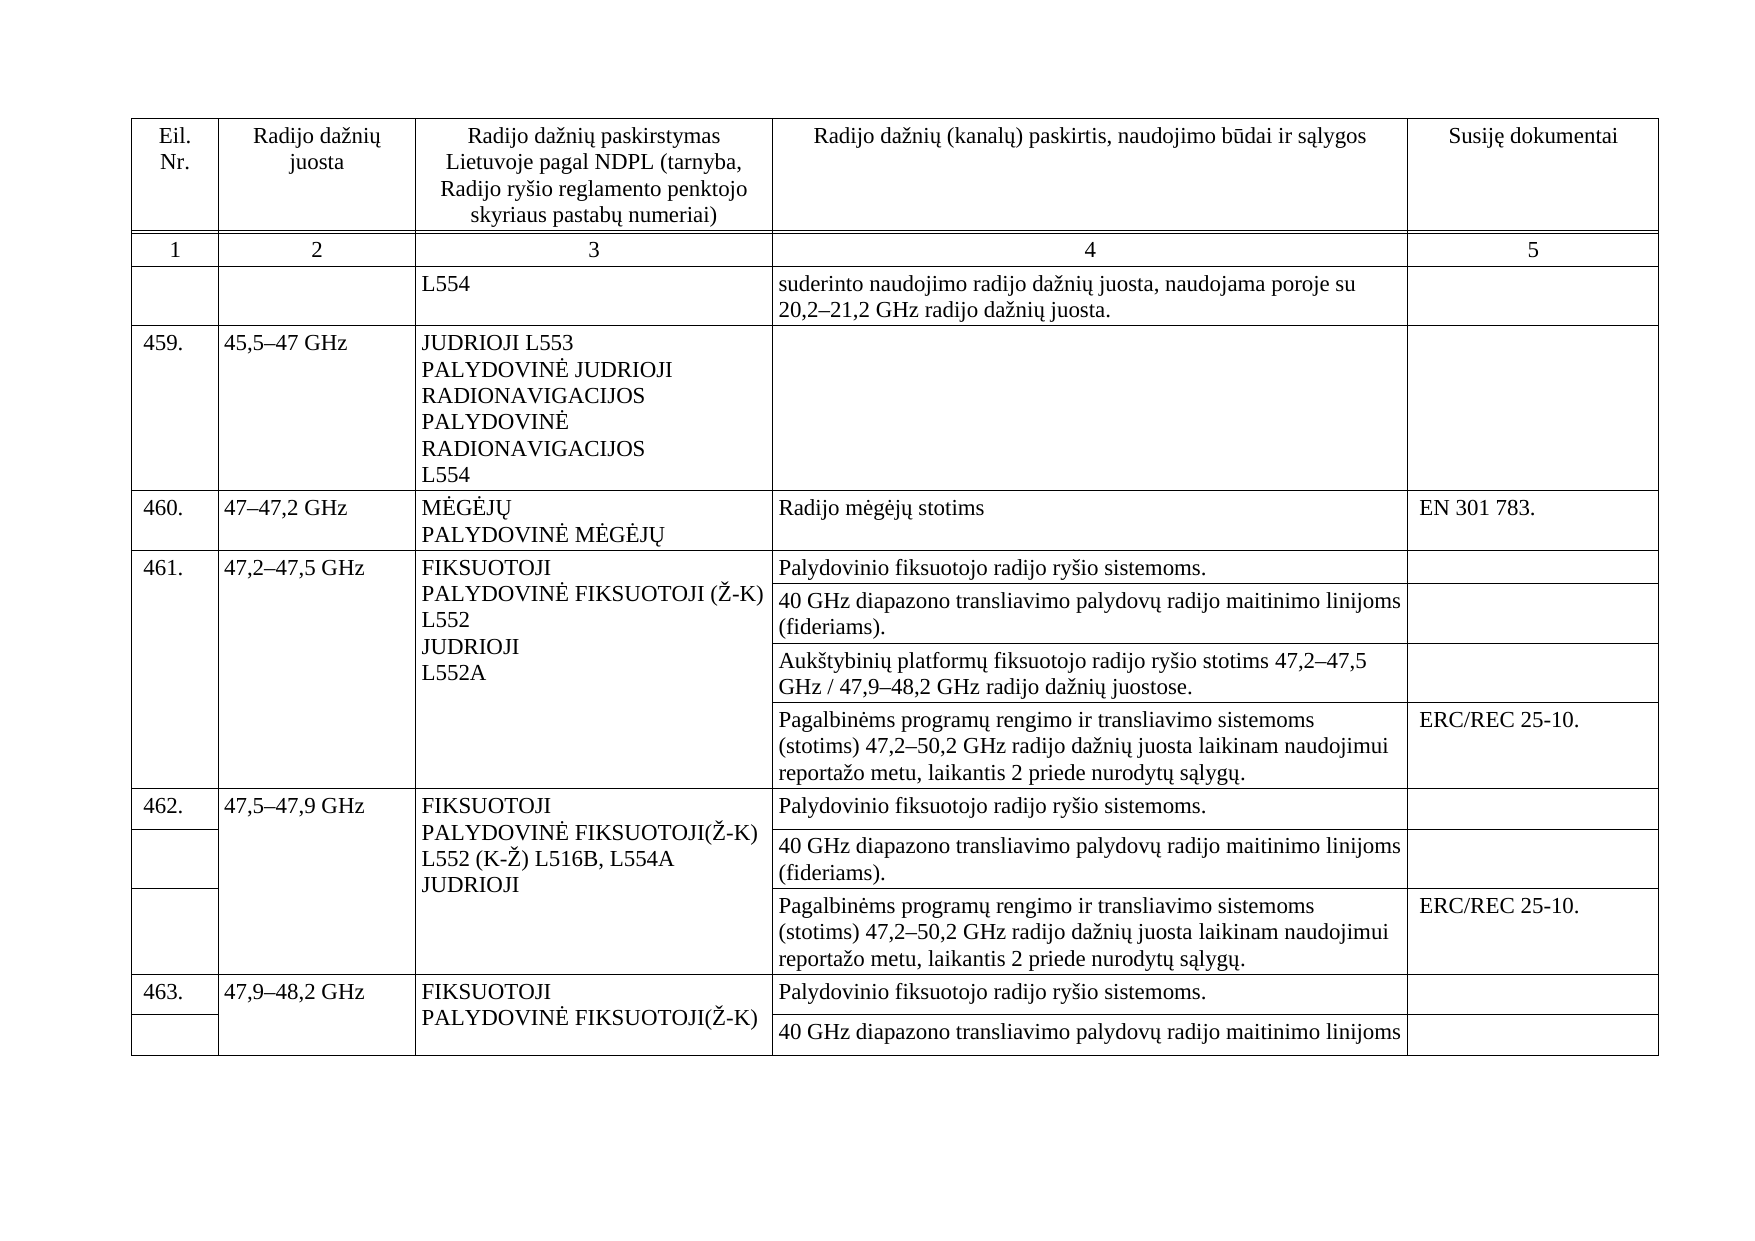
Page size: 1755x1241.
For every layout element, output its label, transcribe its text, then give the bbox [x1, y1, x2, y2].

table_cell suderinto naudojimo radijo dažnių juosta, naudojama poroje su 20,2–21,2 GHz radijo dažnių juosta. [773, 267, 1407, 325]
table_cell [1408, 975, 1658, 1014]
table_cell [1408, 551, 1658, 583]
table_cell 5 [1408, 234, 1658, 266]
table_cell FIKSUOTOJI PALYDOVINĖ FIKSUOTOJI (Ž-K) L552 JUDRIOJI L552A [416, 551, 772, 788]
table_cell L554 [416, 267, 772, 325]
table_cell Pagalbinėms programų rengimo ir transliavimo sistemoms (stotims) 47,2–50,2 GHz radijo dažnių juosta laikinam naudojimui reportažo metu, laikantis 2 priede nurodytų sąlygų. [773, 889, 1407, 974]
table_cell JUDRIOJI L553 PALYDOVINĖ JUDRIOJI RADIONAVIGACIJOS PALYDOVINĖ RADIONAVIGACIJOS L554 [416, 326, 772, 490]
table_cell [1408, 789, 1658, 828]
table_cell 45,5–47 GHz [219, 326, 415, 490]
table_cell [132, 1015, 218, 1055]
table_cell 4 [773, 234, 1407, 266]
table_cell [773, 326, 1407, 490]
table_cell ERC/REC 25-10. [1408, 889, 1658, 974]
table_cell Palydovinio fiksuotojo radijo ryšio sistemoms. [773, 975, 1407, 1014]
table_cell 47,9–48,2 GHz [219, 975, 415, 1055]
table_header Radijo dažnių (kanalų) paskirtis, naudojimo būdai ir sąlygos [773, 119, 1407, 230]
table_cell FIKSUOTOJI PALYDOVINĖ FIKSUOTOJI(Ž-K) [416, 975, 772, 1055]
table_cell 462. [132, 789, 218, 828]
table_cell [1408, 1015, 1658, 1055]
table_cell [1408, 584, 1658, 643]
table_cell FIKSUOTOJI PALYDOVINĖ FIKSUOTOJI(Ž-K) L552 (K-Ž) L516B, L554A JUDRIOJI [416, 789, 772, 974]
table_cell 40 GHz diapazono transliavimo palydovų radijo maitinimo linijoms [773, 1015, 1407, 1055]
table_cell [1408, 267, 1658, 325]
table_cell 460. [132, 491, 218, 550]
table_cell [1408, 830, 1658, 888]
table_cell [132, 830, 218, 888]
table_cell 463. [132, 975, 218, 1014]
table_cell 459. [132, 326, 218, 490]
table_cell Palydovinio fiksuotojo radijo ryšio sistemoms. [773, 789, 1407, 828]
table_cell 2 [219, 234, 415, 266]
table_cell Palydovinio fiksuotojo radijo ryšio sistemoms. [773, 551, 1407, 583]
table_header Radijo dažnių juosta [219, 119, 415, 230]
table_cell [1408, 326, 1658, 490]
table_cell ERC/REC 25-10. [1408, 703, 1658, 788]
table_cell 47–47,2 GHz [219, 491, 415, 550]
table_header Eil. Nr. [132, 119, 218, 230]
table_header Susiję dokumentai [1408, 119, 1658, 230]
table_cell 47,5–47,9 GHz [219, 789, 415, 974]
table_cell 47,2–47,5 GHz [219, 551, 415, 788]
table_header Radijo dažnių paskirstymas Lietuvoje pagal NDPL (tarnyba, Radijo ryšio reglamento penktojo skyriaus pastabų numeriai) [416, 119, 772, 230]
table_cell [1408, 644, 1658, 702]
table_cell [219, 267, 415, 325]
table_cell [132, 889, 218, 974]
table_cell 3 [416, 234, 772, 266]
table_cell 461. [132, 551, 218, 788]
table_cell 40 GHz diapazono transliavimo palydovų radijo maitinimo linijoms (fideriams). [773, 584, 1407, 643]
table_cell Radijo mėgėjų stotims [773, 491, 1407, 550]
table_cell Pagalbinėms programų rengimo ir transliavimo sistemoms (stotims) 47,2–50,2 GHz radijo dažnių juosta laikinam naudojimui reportažo metu, laikantis 2 priede nurodytų sąlygų. [773, 703, 1407, 788]
table_cell EN 301 783. [1408, 491, 1658, 550]
table_cell Aukštybinių platformų fiksuotojo radijo ryšio stotims 47,2–47,5 GHz / 47,9–48,2 GHz radijo dažnių juostose. [773, 644, 1407, 702]
table_cell 40 GHz diapazono transliavimo palydovų radijo maitinimo linijoms (fideriams). [773, 830, 1407, 888]
table_cell MĖGĖJŲ PALYDOVINĖ MĖGĖJŲ [416, 491, 772, 550]
table_cell 1 [132, 234, 218, 266]
table_cell [132, 267, 218, 325]
